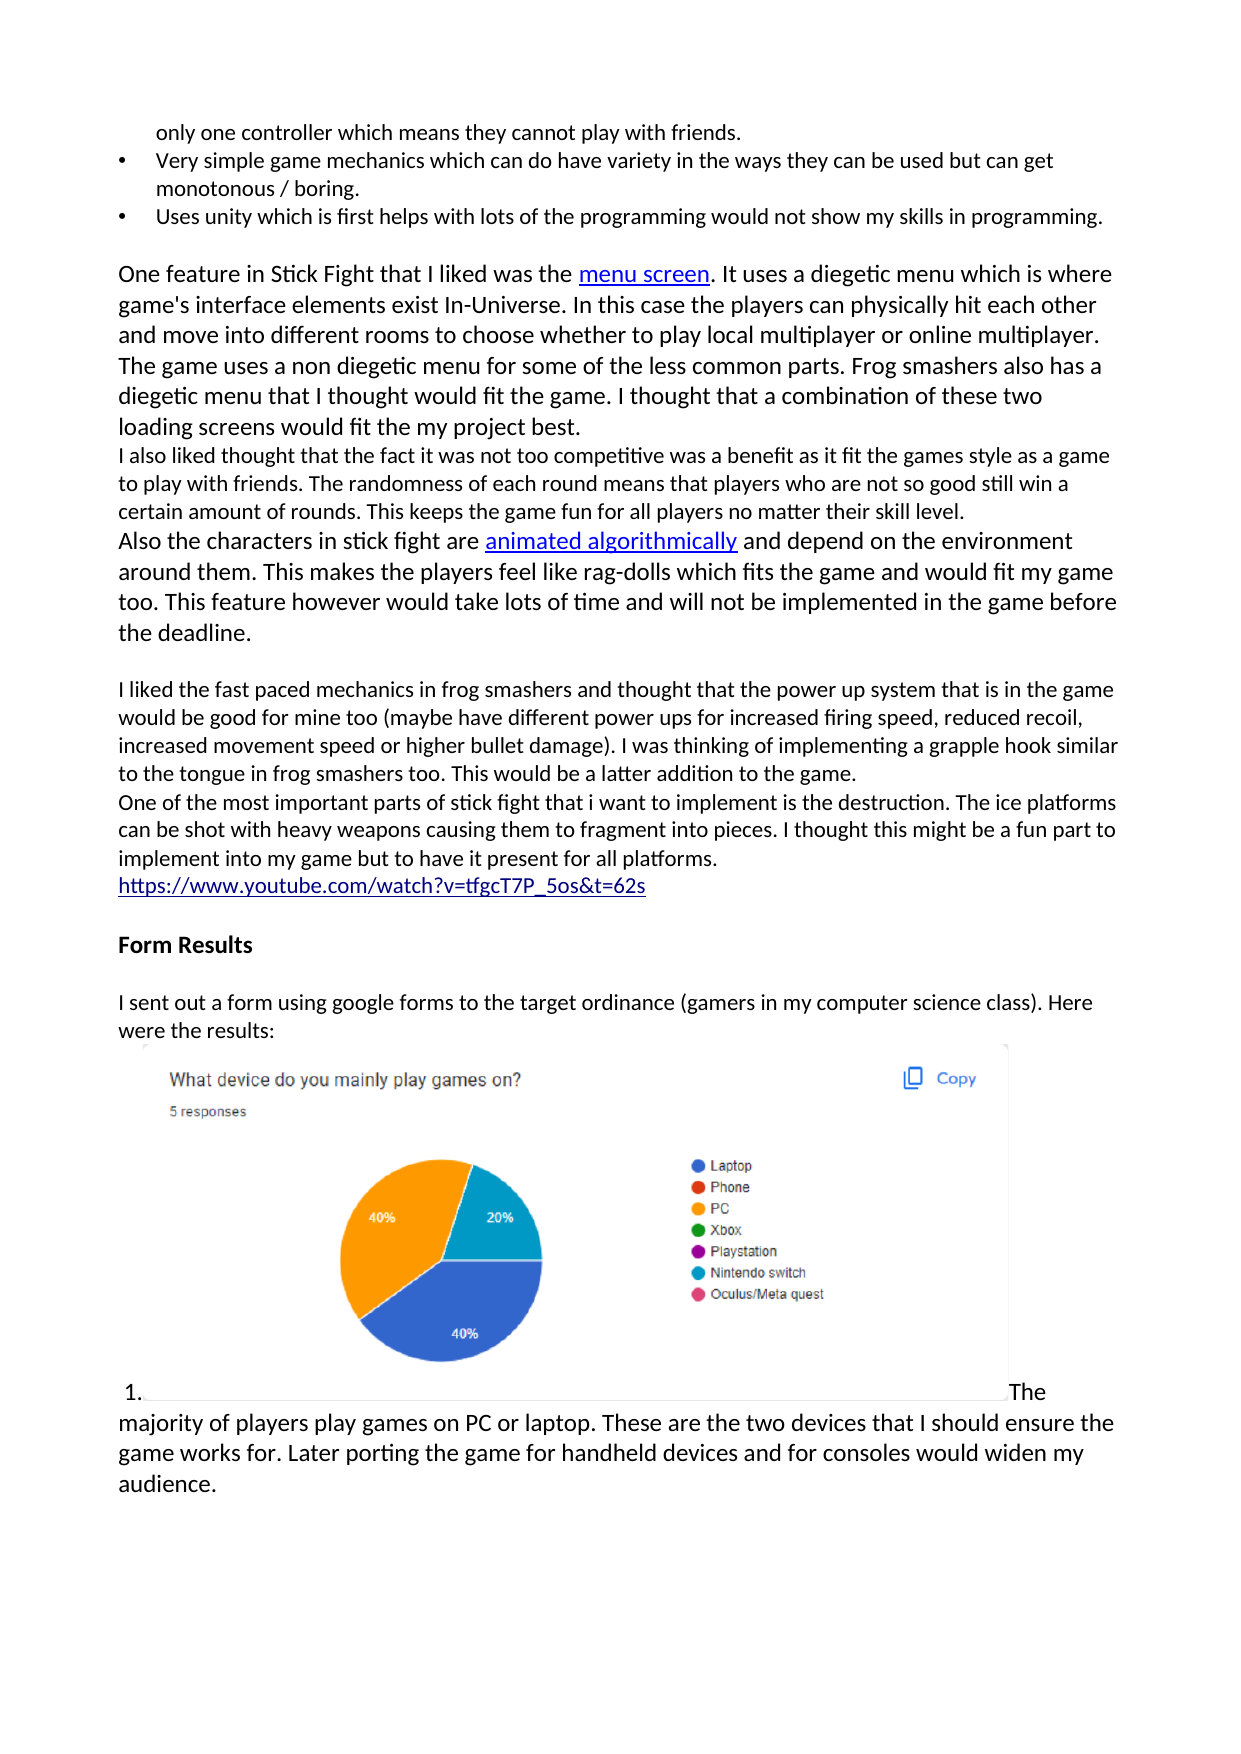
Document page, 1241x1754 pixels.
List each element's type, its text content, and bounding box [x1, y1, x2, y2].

text 1.The majority of players play games on PC or laptop. These are the two devices that I should ensure the game works for. Later porting the game for handheld devices and for consoles would widen my audience. [118, 1044, 1122, 1499]
text One feature in Stick Fight that I liked was the menu screen. It uses a diegetic menu which is where game's interface elements exist In-Universe. In this case the players can physically hit each other and move into different rooms to choose whether to play local multiplayer or online multiplayer. The game uses a non diegetic menu for some of the less common parts. Frog smashers also has a diegetic menu that I thought would fit the game. I thought that a combination of these two loading screens would fit the my project best. [118, 258, 1122, 441]
list Uses unity which is first helps with lots of the programming would not show my skills in programming. [118, 202, 1122, 230]
text Also the characters in stick fight are animated algorithmically and depend on the environment around them. This makes the players feel like rag-dolls which fits the game and would fit my game too. This feature however would take lots of time and will not be implemented in the game before the deadline. [118, 525, 1122, 647]
text I also liked thought that the fact it was not too competitive was a benefit as it fit the games style as a game to play with friends. The randomness of each round means that players who are not so good still win a certain amount of rounds. This keeps the game fun for all players no matter their skill level. [118, 441, 1122, 525]
text I sent out a form using google forms to the target ordinance (gamers in my computer science class). Here were the results: [118, 988, 1122, 1044]
text https://www.youtube.com/watch?v=tfgcT7P_5os&t=62s [118, 872, 1122, 900]
list only one controller which means they cannot play with friends. [118, 118, 1122, 146]
list Very simple game mechanics which can do have variety in the ways they can be used but can get monotonous / boring. [118, 146, 1122, 202]
text Form Results [118, 929, 1122, 959]
text I liked the fast paced mechanics in frog smashers and thought that the power up system that is in the game would be good for mine too (maybe have different power ups for increased firing speed, reduced recoil, increased movement speed or higher bullet damage). I was thinking of implementing a grapple hook similar to the tongue in frog smashers too. This would be a latter addition to the game. [118, 676, 1122, 788]
text One of the most important parts of stick fight that i want to implement is the destruction. The ice platforms can be shot with heavy weapons causing them to fragment into pieces. I thought this might be a fun part to implement into my game but to have it present for all platforms. [118, 788, 1122, 872]
